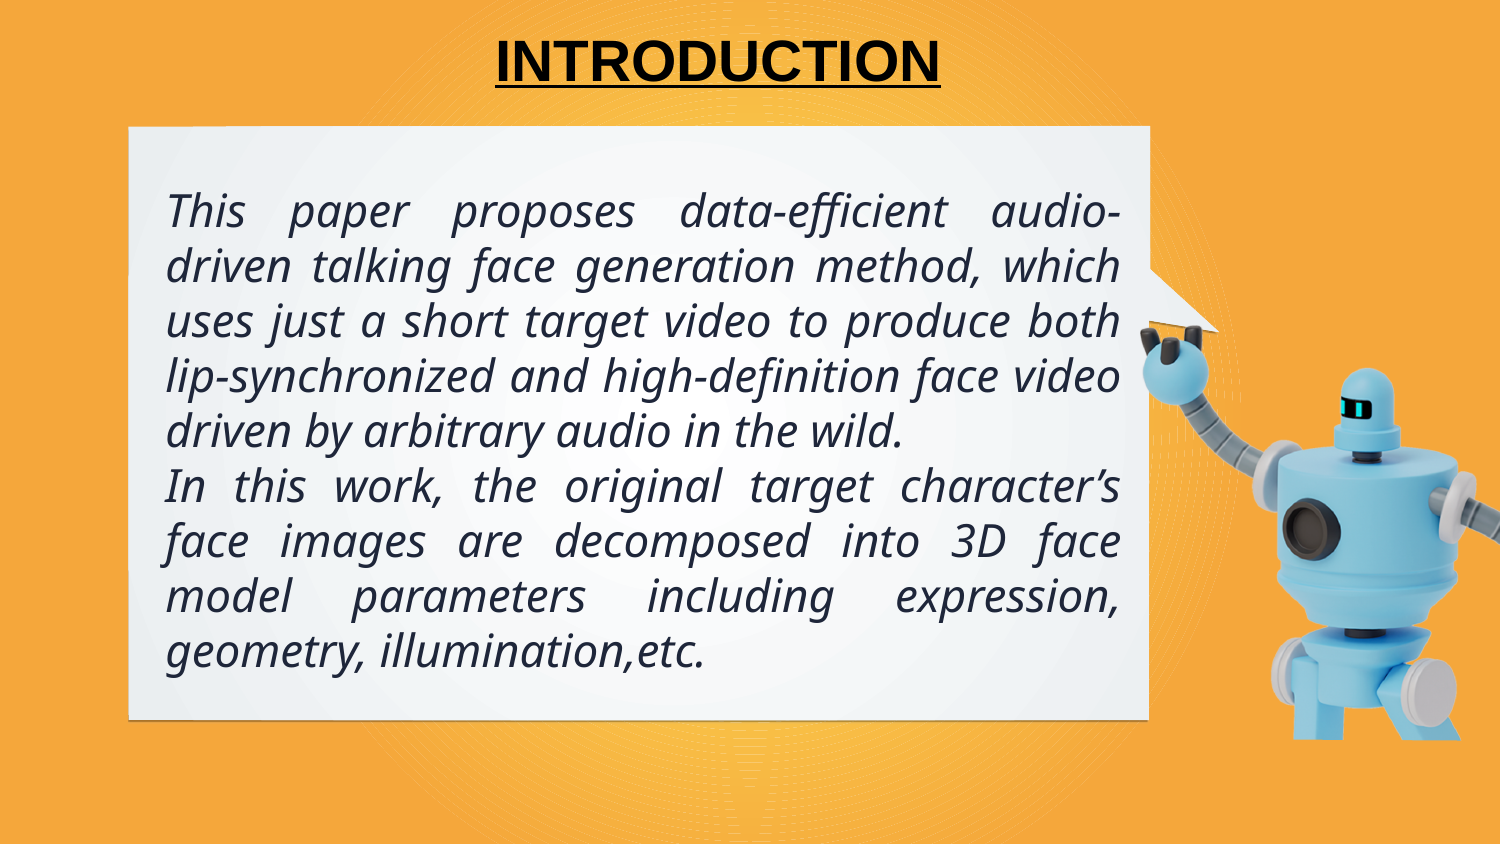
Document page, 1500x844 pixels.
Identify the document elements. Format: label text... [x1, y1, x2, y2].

text_box This paper proposes data-efficient audio-driven talking face generation method, which uses just a short target video to produce both lip-synchronized and high-definition face video driven by arbitrary audio in the wild. In this work, the original target character’s face images are decomposed into 3D face model parameters including expression, geometry, illumination,etc. [165, 141, 1122, 716]
text_box INTRODUCTION [484, 0, 953, 129]
picture [1137, 324, 1500, 741]
